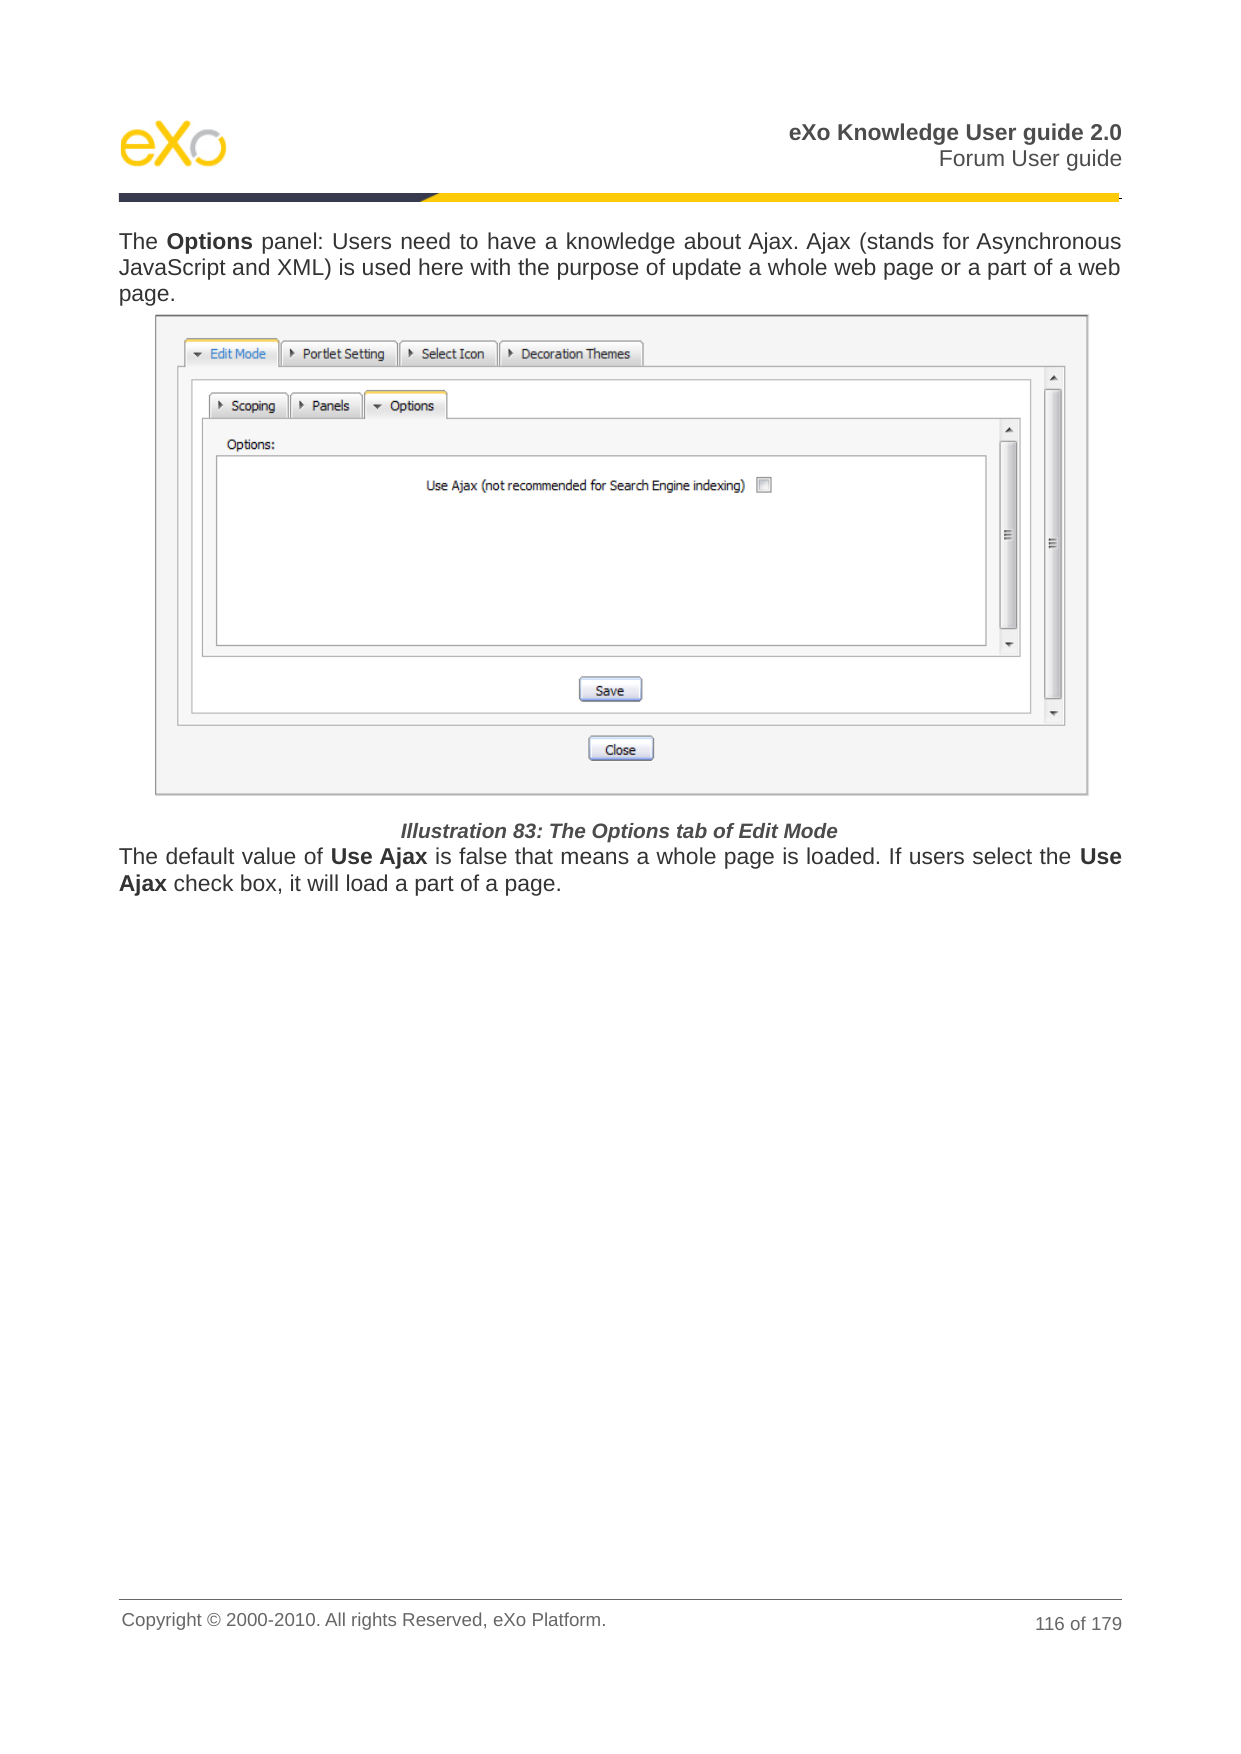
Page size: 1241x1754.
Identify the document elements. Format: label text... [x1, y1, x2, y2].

picture [120, 120, 227, 167]
text Illustration 83: The Options tab of Edit Mode [138, 796, 1102, 843]
text The default value of Use Ajax is false that means a whole page is loaded. If users select the Use Ajax check box, it will load a part of a page. [118, 796, 1122, 896]
text The Options panel: Users need to have a knowledge about Ajax. Ajax (stands for Asynchronous JavaScript and XML) is used here with the purpose of update a whole web page or a part of a web page. [118, 228, 1122, 307]
picture [118, 193, 1119, 202]
picture [155, 314, 1090, 796]
